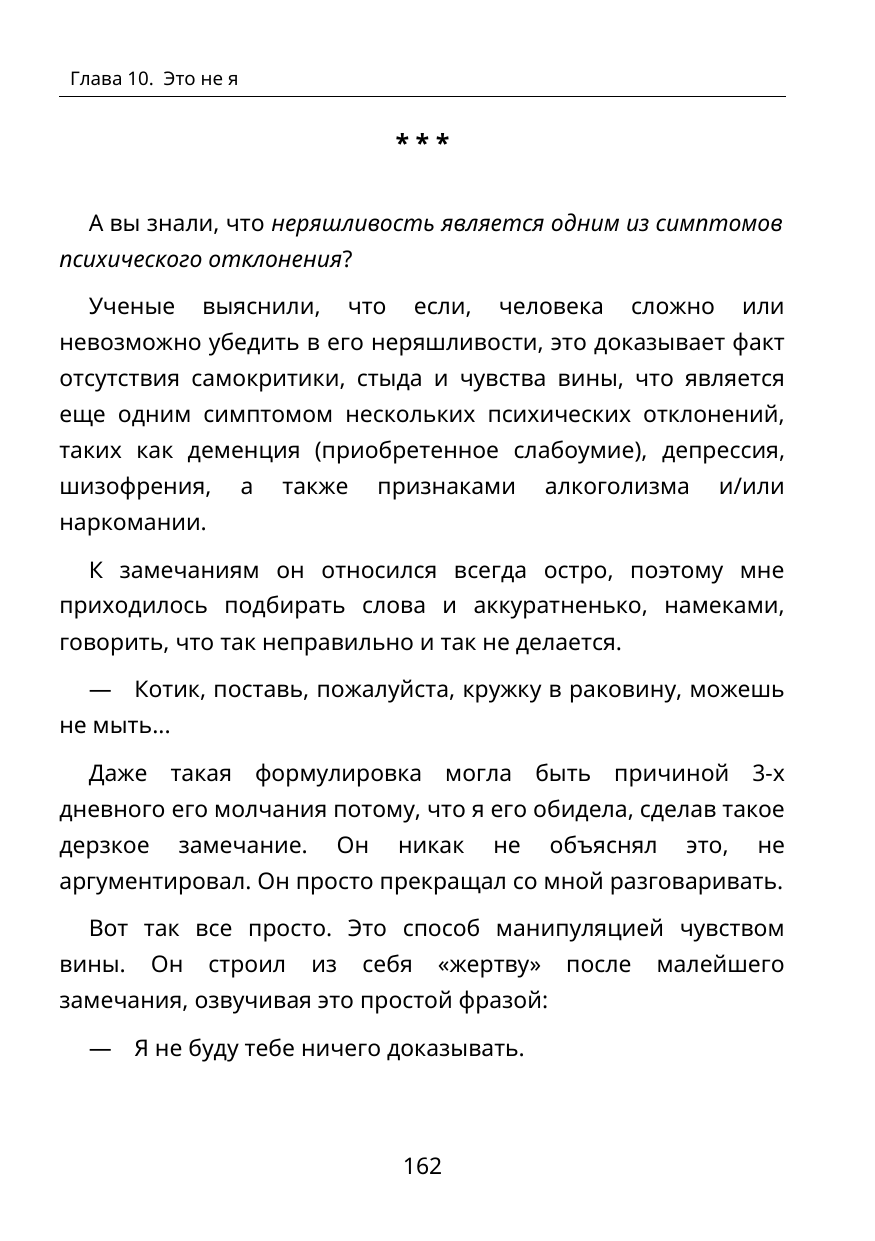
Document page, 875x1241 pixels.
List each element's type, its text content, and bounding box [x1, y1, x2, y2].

text Даже такая формулировка могла быть причиной 3-х дневного его молчания потому, что я его обидела, сделав такое дерзкое замечание. Он никак не объяснял это, не аргументировал. Он просто прекращал со мной разговаривать. [59, 757, 786, 896]
text К замечаниям он относился всегда остро, поэтому мне приходилось подбирать слова и аккуратненько, намеками, говорить, что так неправильно и так не делается. [59, 553, 786, 657]
text А вы знали, что неряшливость является одним из симптомов психического отклонения? [59, 207, 786, 274]
subtitle * * * [59, 126, 786, 160]
list Котик, поставь, пожалуйста, кружку в раковину, можешь не мыть... [59, 673, 786, 740]
list Я не буду тебе ничего доказывать. [59, 1032, 786, 1063]
text Ученые выяснили, что если, человека сложно или невозможно убедить в его неряшливости, это доказывает факт отсутствия самокритики, стыда и чувства вины, что является еще одним симптомом нескольких психических отклонений, таких как деменция (приобретенное слабоумие), депрессия, шизофрения, а также признаками алкоголизма и/или наркомании. [59, 290, 786, 537]
text Вот так все просто. Это способ манипуляцией чувством вины. Он строил из себя «жертву» после малейшего замечания, озвучивая это простой фразой: [59, 912, 786, 1015]
